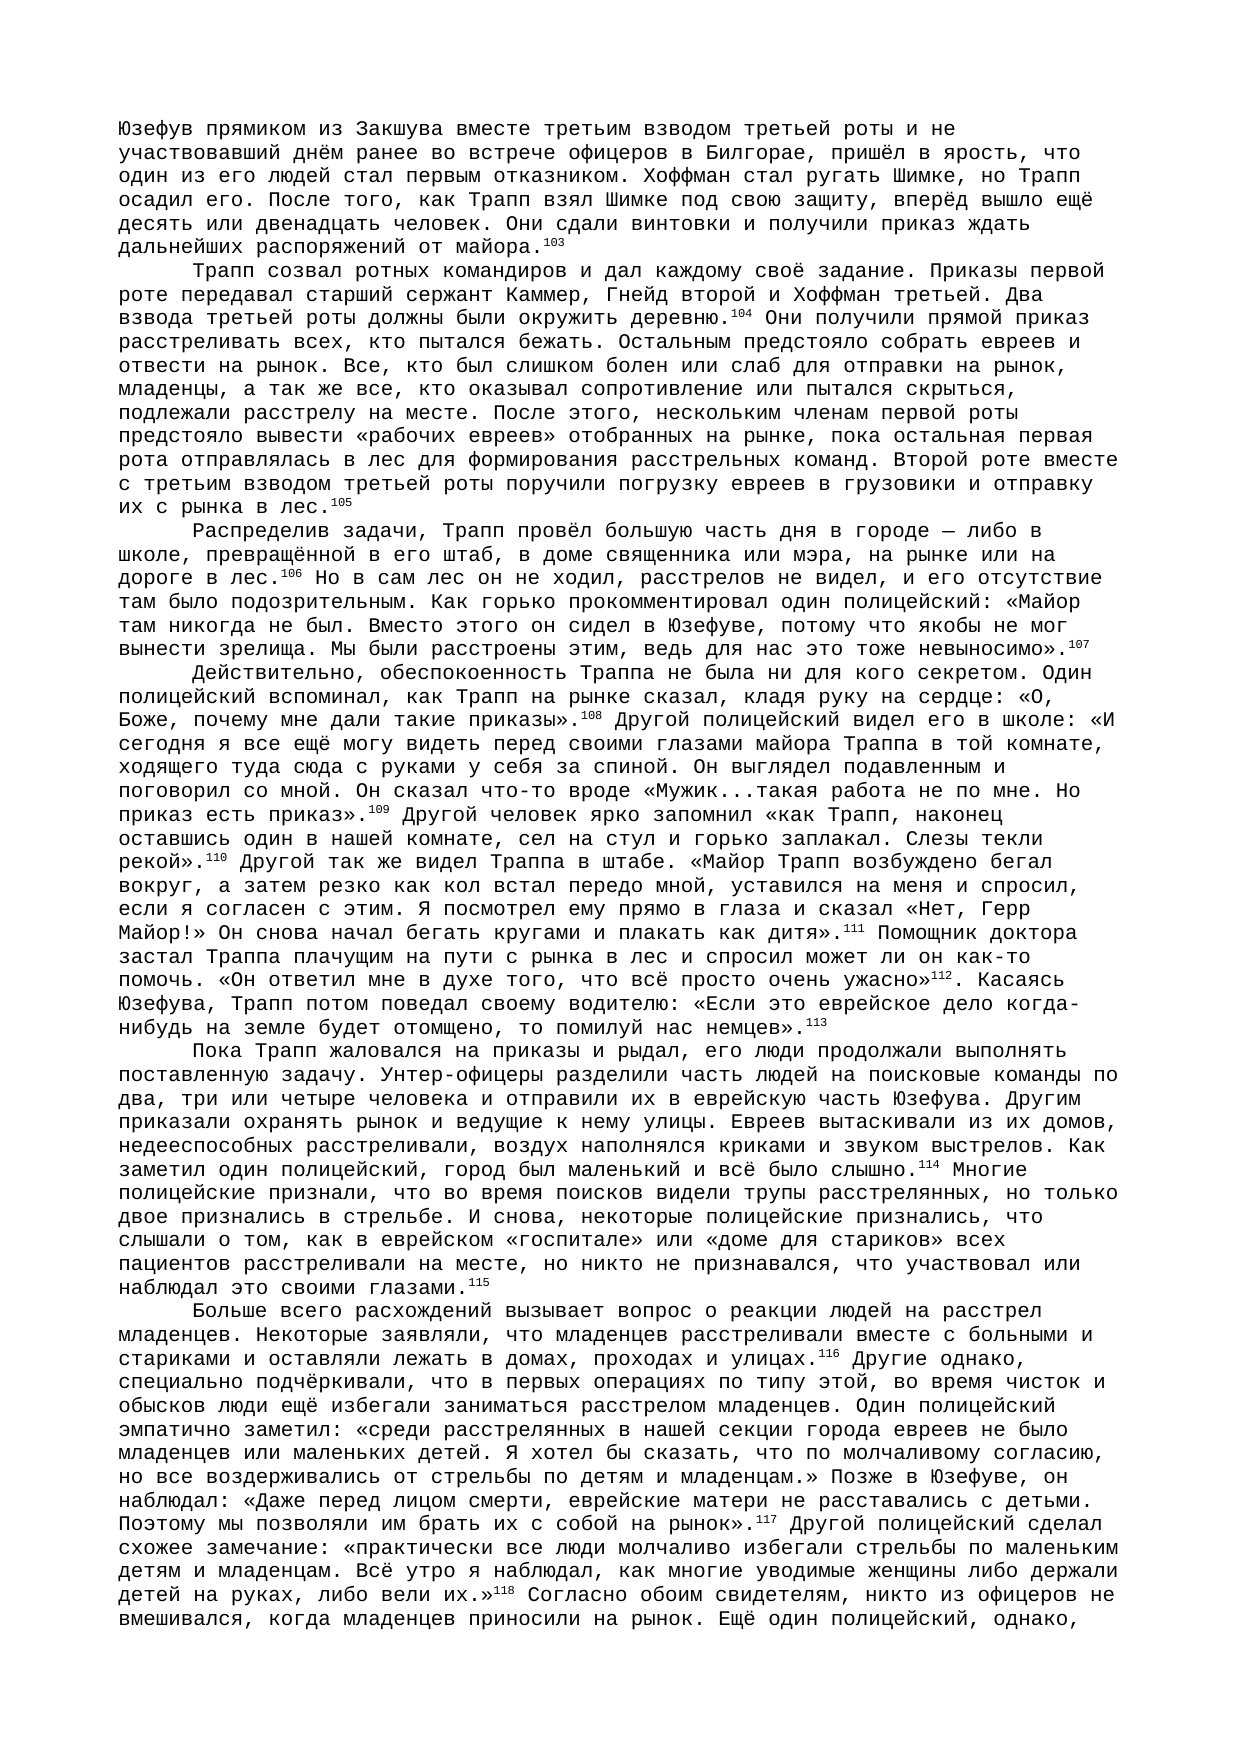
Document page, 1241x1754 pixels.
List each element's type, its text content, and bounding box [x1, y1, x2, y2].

text Действительно, обеспокоенность Траппа не была ни для кого секретом. Один полицейский вспоминал, как Трапп на рынке сказал, кладя руку на сердце: «О, Боже, почему мне дали такие приказы». Другой полицейский видел его в школе: «И сегодня я все ещё могу видеть перед своими глазами майора Траппа в той комнате, ходящего туда сюда с руками у себя за спиной. Он выглядел подавленным и поговорил со мной. Он сказал что-то вроде «Мужик...такая работа не по мне. Но приказ есть приказ». Другой человек ярко запомнил «как Трапп, наконец оставшись один в нашей комнате, сел на стул и горько заплакал. Слезы текли рекой». Другой так же видел Траппа в штабе. «Майор Трапп возбуждено бегал вокруг, а затем резко как кол встал передо мной, уставился на меня и спросил, если я согласен с этим. Я посмотрел ему прямо в глаза и сказал «Нет, Герр Майор!» Он снова начал бегать кругами и плакать как дитя». Помощник доктора застал Траппа плачущим на пути с рынка в лес и спросил может ли он как-то помочь. «Он ответил мне в духе того, что всё просто очень ужасно». Касаясь Юзефува, Трапп потом поведал своему водителю: «Если это еврейское дело когда-нибудь на земле будет отомщено, то помилуй нас немцев». [118, 662, 1122, 1040]
text Пока Трапп жаловался на приказы и рыдал, его люди продолжали выполнять поставленную задачу. Унтер-офицеры разделили часть людей на поисковые команды по два, три или четыре человека и отправили их в еврейскую часть Юзефува. Другим приказали охранять рынок и ведущие к нему улицы. Евреев вытаскивали из их домов, недееспособных расстреливали, воздух наполнялся криками и звуком выстрелов. Как заметил один полицейский, город был маленький и всё было слышно. Многие полицейские признали, что во время поисков видели трупы расстрелянных, но только двое признались в стрельбе. И снова, некоторые полицейские признались, что слышали о том, как в еврейском «госпитале» или «доме для стариков» всех пациентов расстреливали на месте, но никто не признавался, что участвовал или наблюдал это своими глазами. [118, 1040, 1122, 1300]
text Больше всего расхождений вызывает вопрос о реакции людей на расстрел младенцев. Некоторые заявляли, что младенцев расстреливали вместе с больными и стариками и оставляли лежать в домах, проходах и улицах. Другие однако, специально подчёркивали, что в первых операциях по типу этой, во время чисток и обысков люди ещё избегали заниматься расстрелом младенцев. Один полицейский эмпатично заметил: «среди расстрелянных в нашей секции города евреев не было младенцев или маленьких детей. Я хотел бы сказать, что по молчаливому согласию, но все воздерживались от стрельбы по детям и младенцам.» Позже в Юзефуве, он наблюдал: «Даже перед лицом смерти, еврейские матери не расставались с детьми. Поэтому мы позволяли им брать их с собой на рынок». Другой полицейский сделал схожее замечание: «практически все люди молчаливо избегали стрельбы по маленьким детям и младенцам. Всё утро я наблюдал, как многие уводимые женщины либо держали детей на руках, либо вели их.» Согласно обоим свидетелям, никто из офицеров не вмешивался, когда младенцев приносили на рынок. Ещё один полицейский, однако, [118, 1300, 1122, 1631]
text Юзефув прямиком из Закшува вместе третьим взводом третьей роты и не участвовавший днём ранее во встрече офицеров в Билгорае, пришёл в ярость, что один из его людей стал первым отказником. Хоффман стал ругать Шимке, но Трапп осадил его. После того, как Трапп взял Шимке под свою защиту, вперёд вышло ещё десять или двенадцать человек. Они сдали винтовки и получили приказ ждать дальнейших распоряжений от майора. [118, 118, 1122, 260]
text Распределив задачи, Трапп провёл большую часть дня в городе — либо в школе, превращённой в его штаб, в доме священника или мэра, на рынке или на дороге в лес. Но в сам лес он не ходил, расстрелов не видел, и его отсутствие там было подозрительным. Как горько прокомментировал один полицейский: «Майор там никогда не был. Вместо этого он сидел в Юзефуве, потому что якобы не мог вынести зрелища. Мы были расстроены этим, ведь для нас это тоже невыносимо». [118, 520, 1122, 662]
text Трапп созвал ротных командиров и дал каждому своё задание. Приказы первой роте передавал старший сержант Каммер, Гнейд второй и Хоффман третьей. Два взвода третьей роты должны были окружить деревню. Они получили прямой приказ расстреливать всех, кто пытался бежать. Остальным предстояло собрать евреев и отвести на рынок. Все, кто был слишком болен или слаб для отправки на рынок, младенцы, а так же все, кто оказывал сопротивление или пытался скрыться, подлежали расстрелу на месте. После этого, нескольким членам первой роты предстояло вывести «рабочих евреев» отобранных на рынке, пока остальная первая рота отправлялась в лес для формирования расстрельных команд. Второй роте вместе с третьим взводом третьей роты поручили погрузку евреев в грузовики и отправку их с рынка в лес. [118, 260, 1122, 520]
